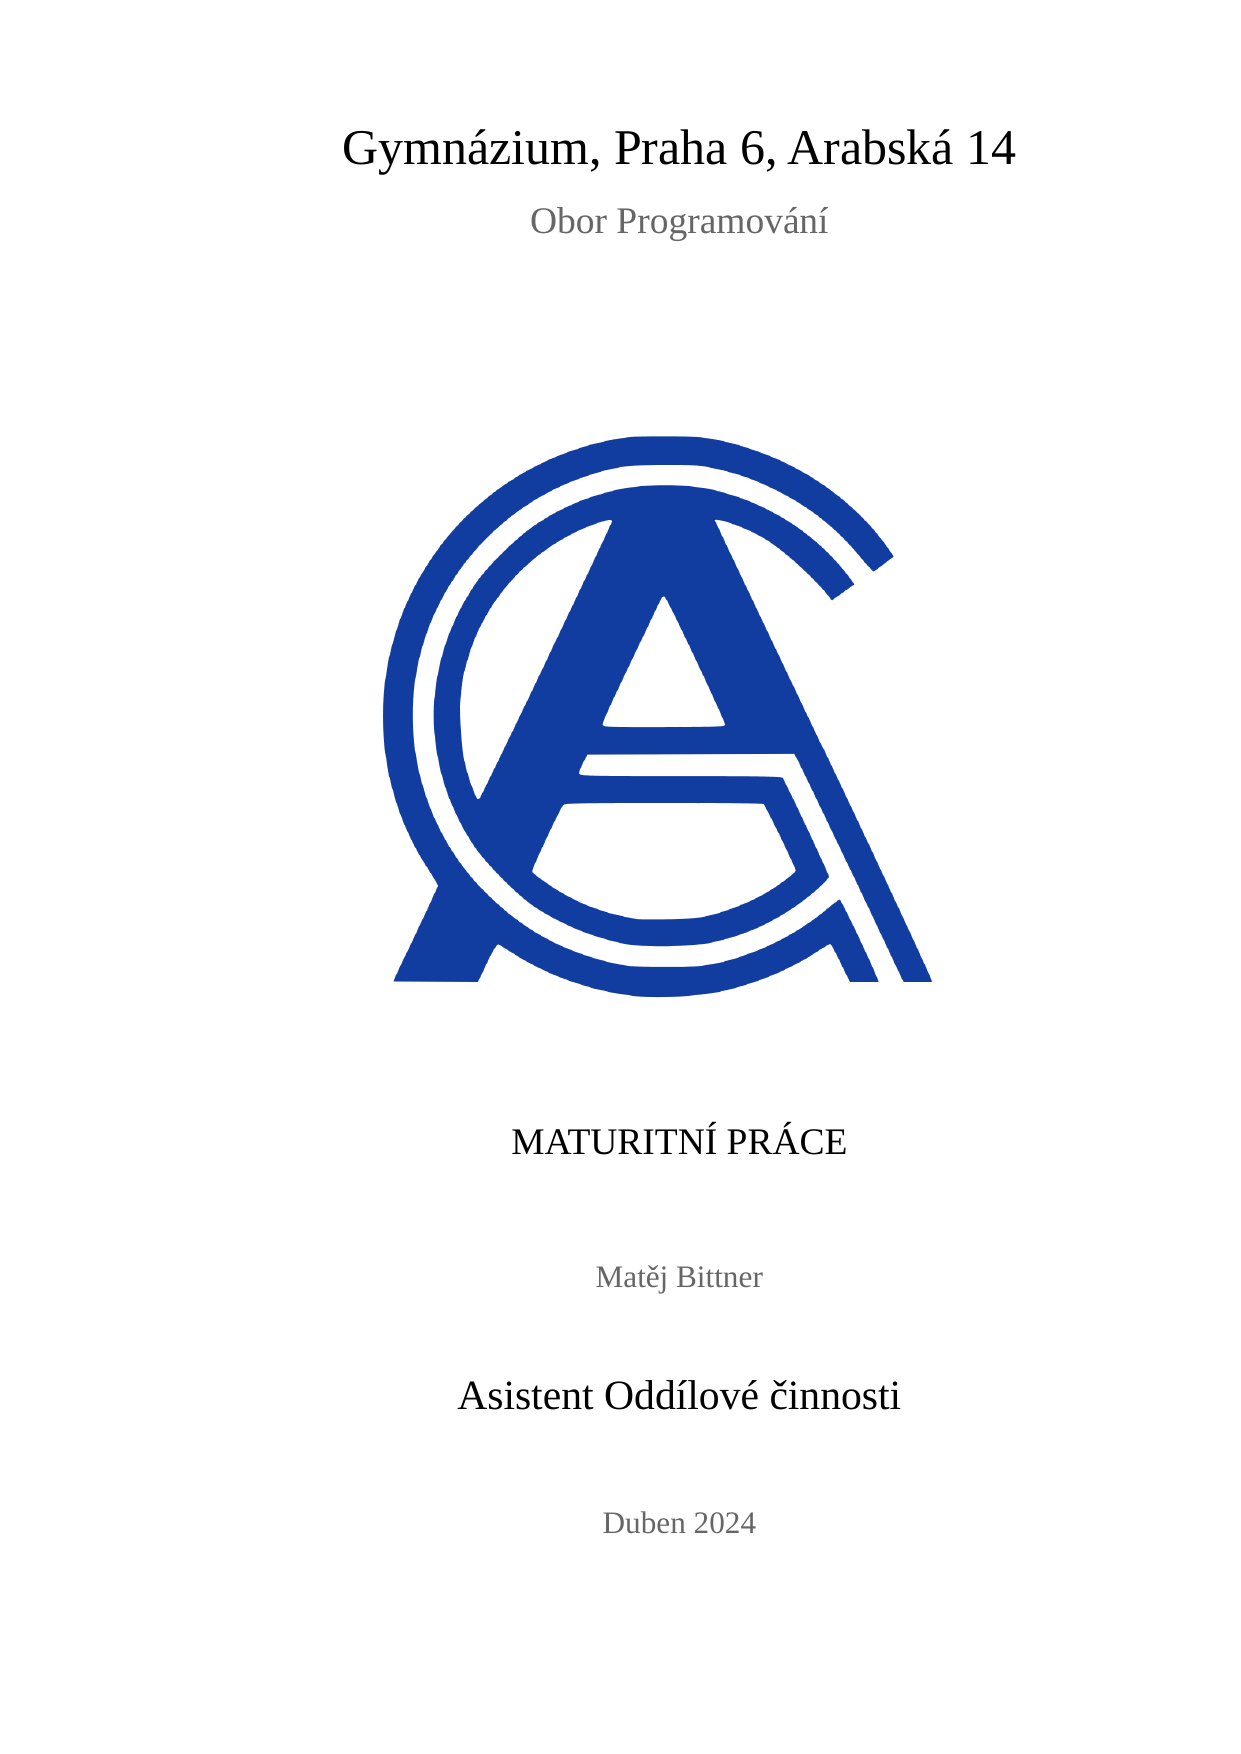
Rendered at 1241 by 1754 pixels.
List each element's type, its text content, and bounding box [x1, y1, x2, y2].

text MATURITNÍ PRÁCE [236, 1119, 1122, 1163]
picture [268, 430, 1031, 706]
text Duben 2024 [236, 1504, 1122, 1540]
text Asistent Oddílové činnosti [236, 1370, 1122, 1418]
text Matěj Bittner [236, 1259, 1122, 1295]
text Gymnázium, Praha 6, Arabská 14 [236, 118, 1122, 176]
text Obor Programování [236, 199, 1122, 242]
